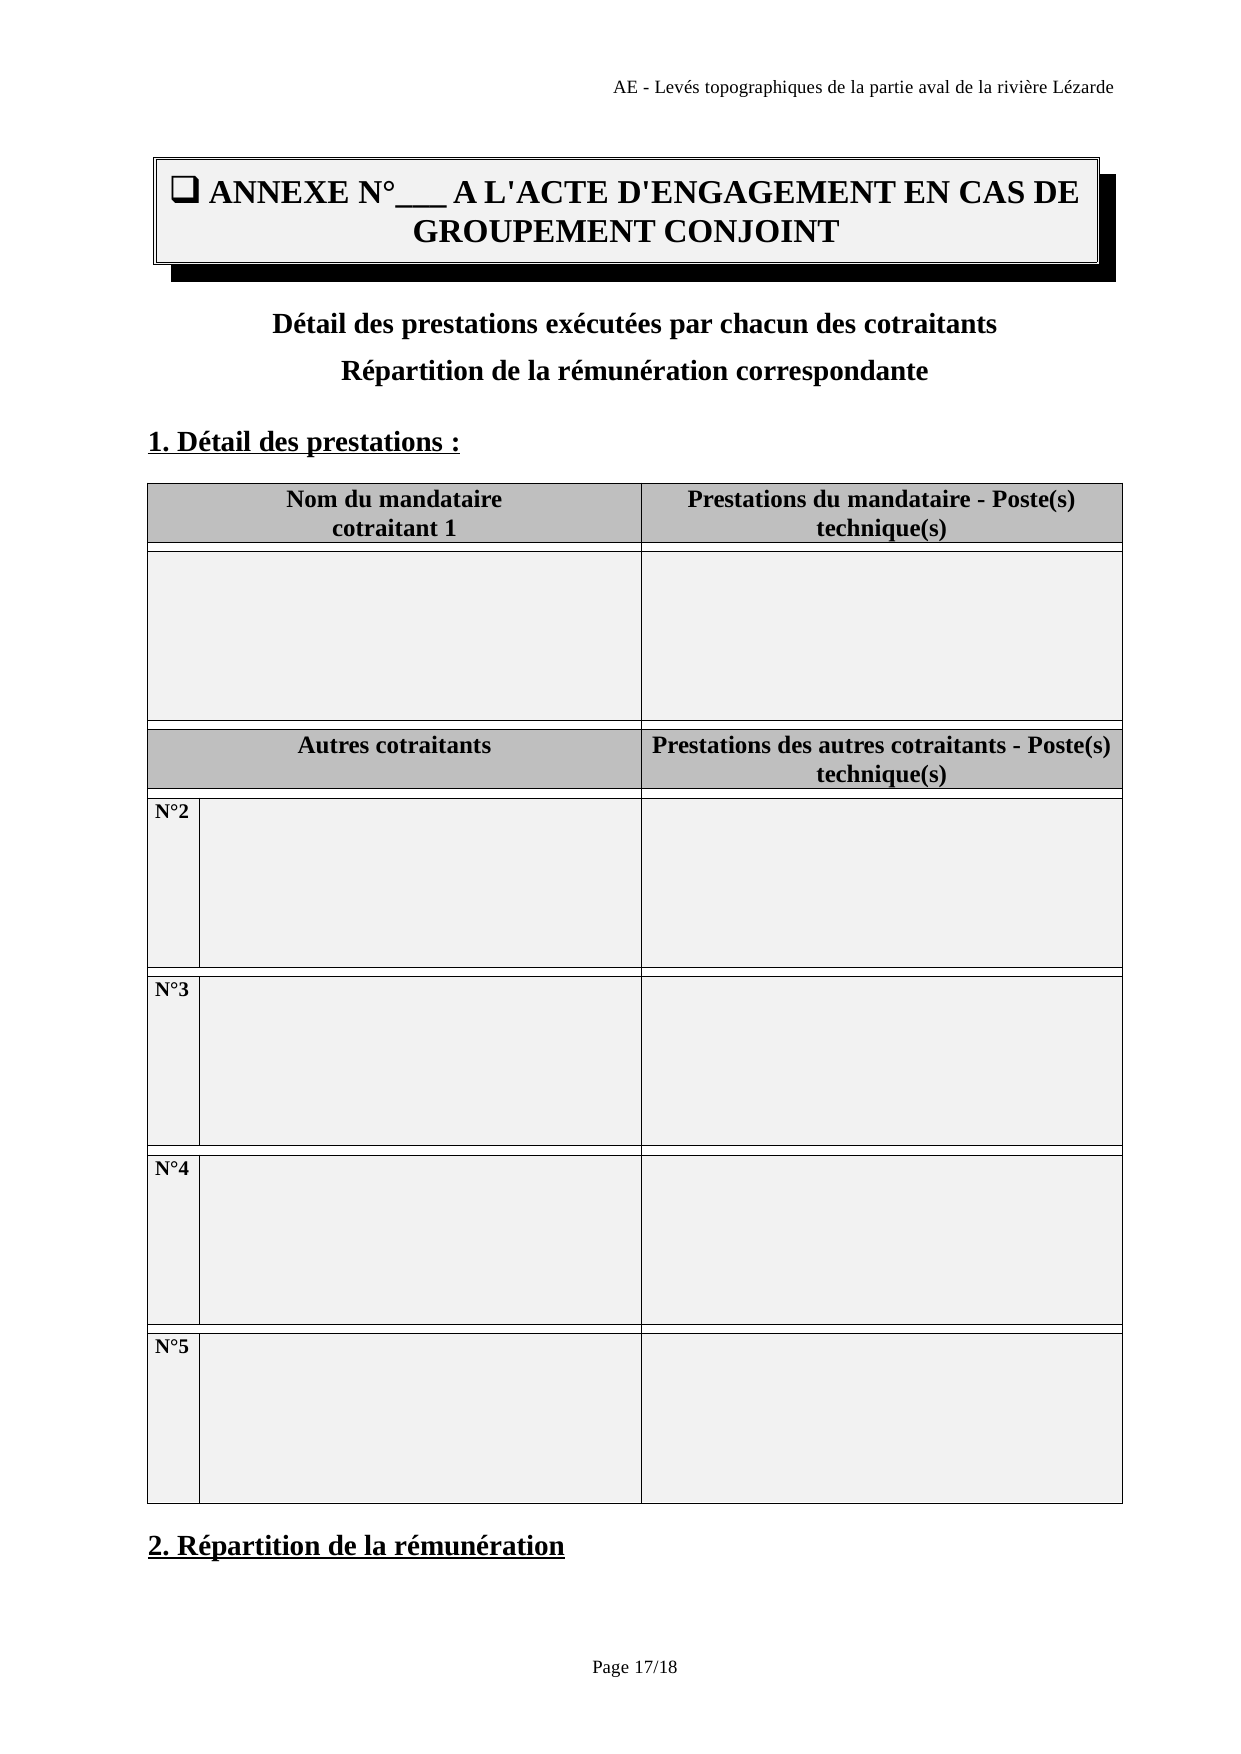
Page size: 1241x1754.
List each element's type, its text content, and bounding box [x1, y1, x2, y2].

table_cell [642, 1334, 1122, 1502]
table_cell [200, 977, 641, 1145]
table_cell N°5 [148, 1334, 199, 1502]
table_cell [642, 977, 1122, 1145]
table_cell [642, 1156, 1122, 1324]
text GROUPEMENT CONJOINT [154, 197, 1099, 264]
table_cell [148, 552, 641, 720]
table_cell [642, 968, 1122, 976]
table_cell [642, 543, 1122, 551]
table_cell [148, 968, 641, 976]
table_cell [148, 1325, 641, 1333]
table_cell [200, 1334, 641, 1502]
text q ANNEXE N°___ A L'ACTE D'ENGAGEMENT EN CAS DE [157, 160, 1097, 197]
table_cell [200, 1156, 641, 1324]
table_cell [148, 789, 641, 797]
text 2. Répartition de la rémunération [148, 1528, 1122, 1562]
table_cell [642, 552, 1122, 720]
table_cell [642, 789, 1122, 797]
table_cell N°2 [148, 799, 199, 967]
table_header Prestations du mandataire - Poste(s) technique(s) [642, 484, 1122, 542]
table_cell [642, 1325, 1122, 1333]
text 1. Détail des prestations : [148, 424, 1122, 457]
table_cell Autres cotraitants [148, 730, 641, 788]
table_cell Prestations des autres cotraitants - Poste(s) technique(s) [642, 730, 1122, 788]
text Détail des prestations exécutées par chacun des cotraitants [148, 307, 1122, 340]
table_cell [642, 1146, 1122, 1154]
table_cell N°4 [148, 1156, 199, 1324]
table_cell [642, 799, 1122, 967]
table_header Nom du mandataire cotraitant 1 [148, 484, 641, 542]
table_cell [200, 799, 641, 967]
text Répartition de la rémunération correspondante [148, 353, 1122, 386]
table_cell [148, 721, 641, 729]
table_cell [642, 721, 1122, 729]
table_cell N°3 [148, 977, 199, 1145]
table_cell [148, 543, 641, 551]
table_cell [148, 1146, 641, 1154]
